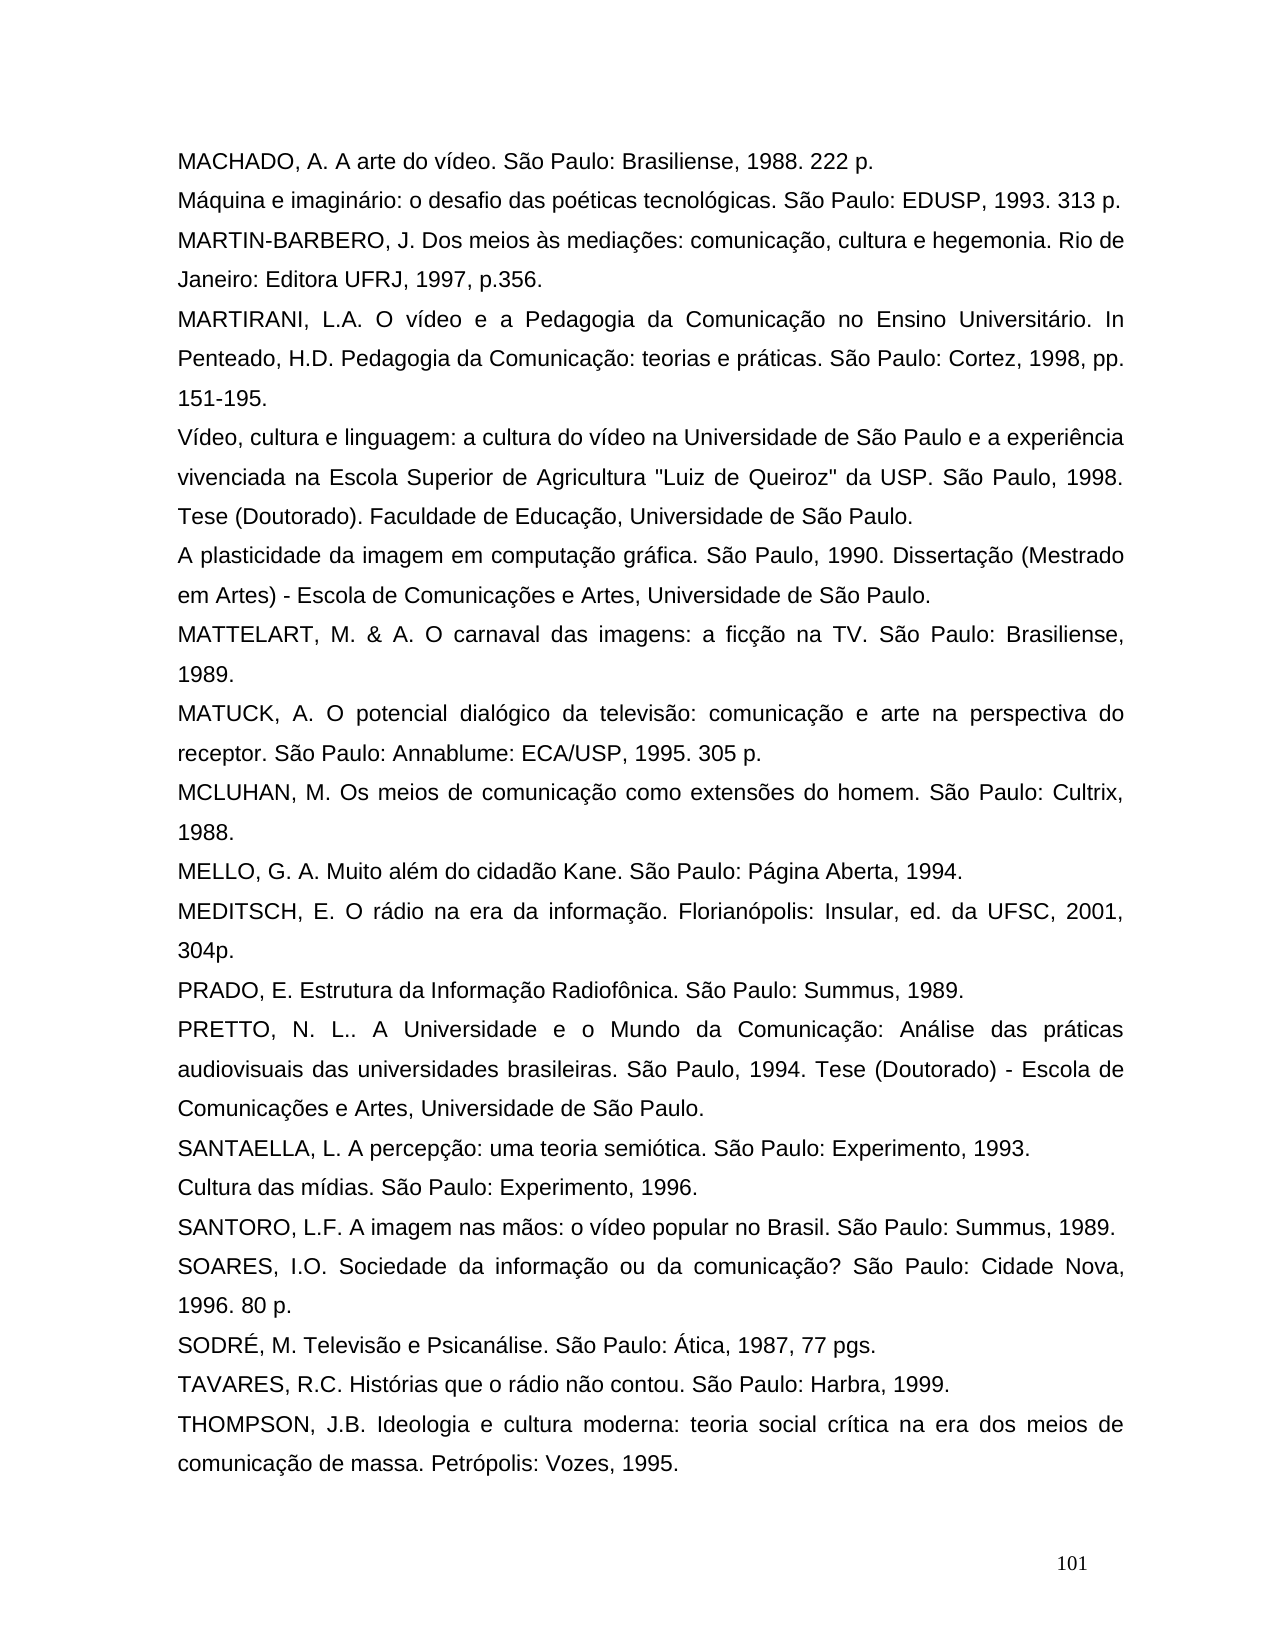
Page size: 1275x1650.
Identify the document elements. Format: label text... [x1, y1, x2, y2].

text Cultura das mídias. São Paulo: Experimento, 1996. [177, 1174, 1125, 1200]
text MACHADO, A. A arte do vídeo. São Paulo: Brasiliense, 1988. 222 p. [177, 148, 1125, 174]
text SOARES, I.O. Sociedade da informação ou da comunicação? São Paulo: Cidade Nova, 1996. 80 p. [177, 1253, 1125, 1319]
text Máquina e imaginário: o desafio das poéticas tecnológicas. São Paulo: EDUSP, 1993. 313 p. [177, 187, 1125, 213]
text Vídeo, cultura e linguagem: a cultura do vídeo na Universidade de São Paulo e a experiência vivenciada na Escola Superior de Agricultura "Luiz de Queiroz" da USP. São Paulo, 1998. Tese (Doutorado). Faculdade de Educação, Universidade de São Paulo. [177, 424, 1125, 529]
text MARTIRANI, L.A. O vídeo e a Pedagogia da Comunicação no Ensino Universitário. In Penteado, H.D. Pedagogia da Comunicação: teorias e práticas. São Paulo: Cortez, 1998, pp. 151-195. [177, 306, 1125, 411]
text MELLO, G. A. Muito além do cidadão Kane. São Paulo: Página Aberta, 1994. [177, 858, 1125, 884]
text SODRÉ, M. Televisão e Psicanálise. São Paulo: Ática, 1987, 77 pgs. [177, 1332, 1125, 1358]
text MCLUHAN, M. Os meios de comunicação como extensões do homem. São Paulo: Cultrix, 1988. [177, 779, 1125, 845]
text PRADO, E. Estrutura da Informação Radiofônica. São Paulo: Summus, 1989. [177, 977, 1125, 1003]
text MATUCK, A. O potencial dialógico da televisão: comunicação e arte na perspectiva do receptor. São Paulo: Annablume: ECA/USP, 1995. 305 p. [177, 700, 1125, 766]
text THOMPSON, J.B. Ideologia e cultura moderna: teoria social crítica na era dos meios de comunicação de massa. Petrópolis: Vozes, 1995. [177, 1411, 1125, 1477]
text MARTIN-BARBERO, J. Dos meios às mediações: comunicação, cultura e hegemonia. Rio de Janeiro: Editora UFRJ, 1997, p.356. [177, 227, 1125, 292]
text PRETTO, N. L.. A Universidade e o Mundo da Comunicação: Análise das práticas audiovisuais das universidades brasileiras. São Paulo, 1994. Tese (Doutorado) - Escola de Comunicações e Artes, Universidade de São Paulo. [177, 1016, 1125, 1121]
text A plasticidade da imagem em computação gráfica. São Paulo, 1990. Dissertação (Mestrado em Artes) - Escola de Comunicações e Artes, Universidade de São Paulo. [177, 542, 1125, 608]
text SANTORO, L.F. A imagem nas mãos: o vídeo popular no Brasil. São Paulo: Summus, 1989. [177, 1213, 1125, 1240]
text MEDITSCH, E. O rádio na era da informação. Florianópolis: Insular, ed. da UFSC, 2001, 304p. [177, 898, 1125, 963]
text SANTAELLA, L. A percepção: uma teoria semiótica. São Paulo: Experimento, 1993. [177, 1134, 1125, 1161]
text MATTELART, M. & A. O carnaval das imagens: a ficção na TV. São Paulo: Brasiliense, 1989. [177, 621, 1125, 687]
text TAVARES, R.C. Histórias que o rádio não contou. São Paulo: Harbra, 1999. [177, 1371, 1125, 1398]
